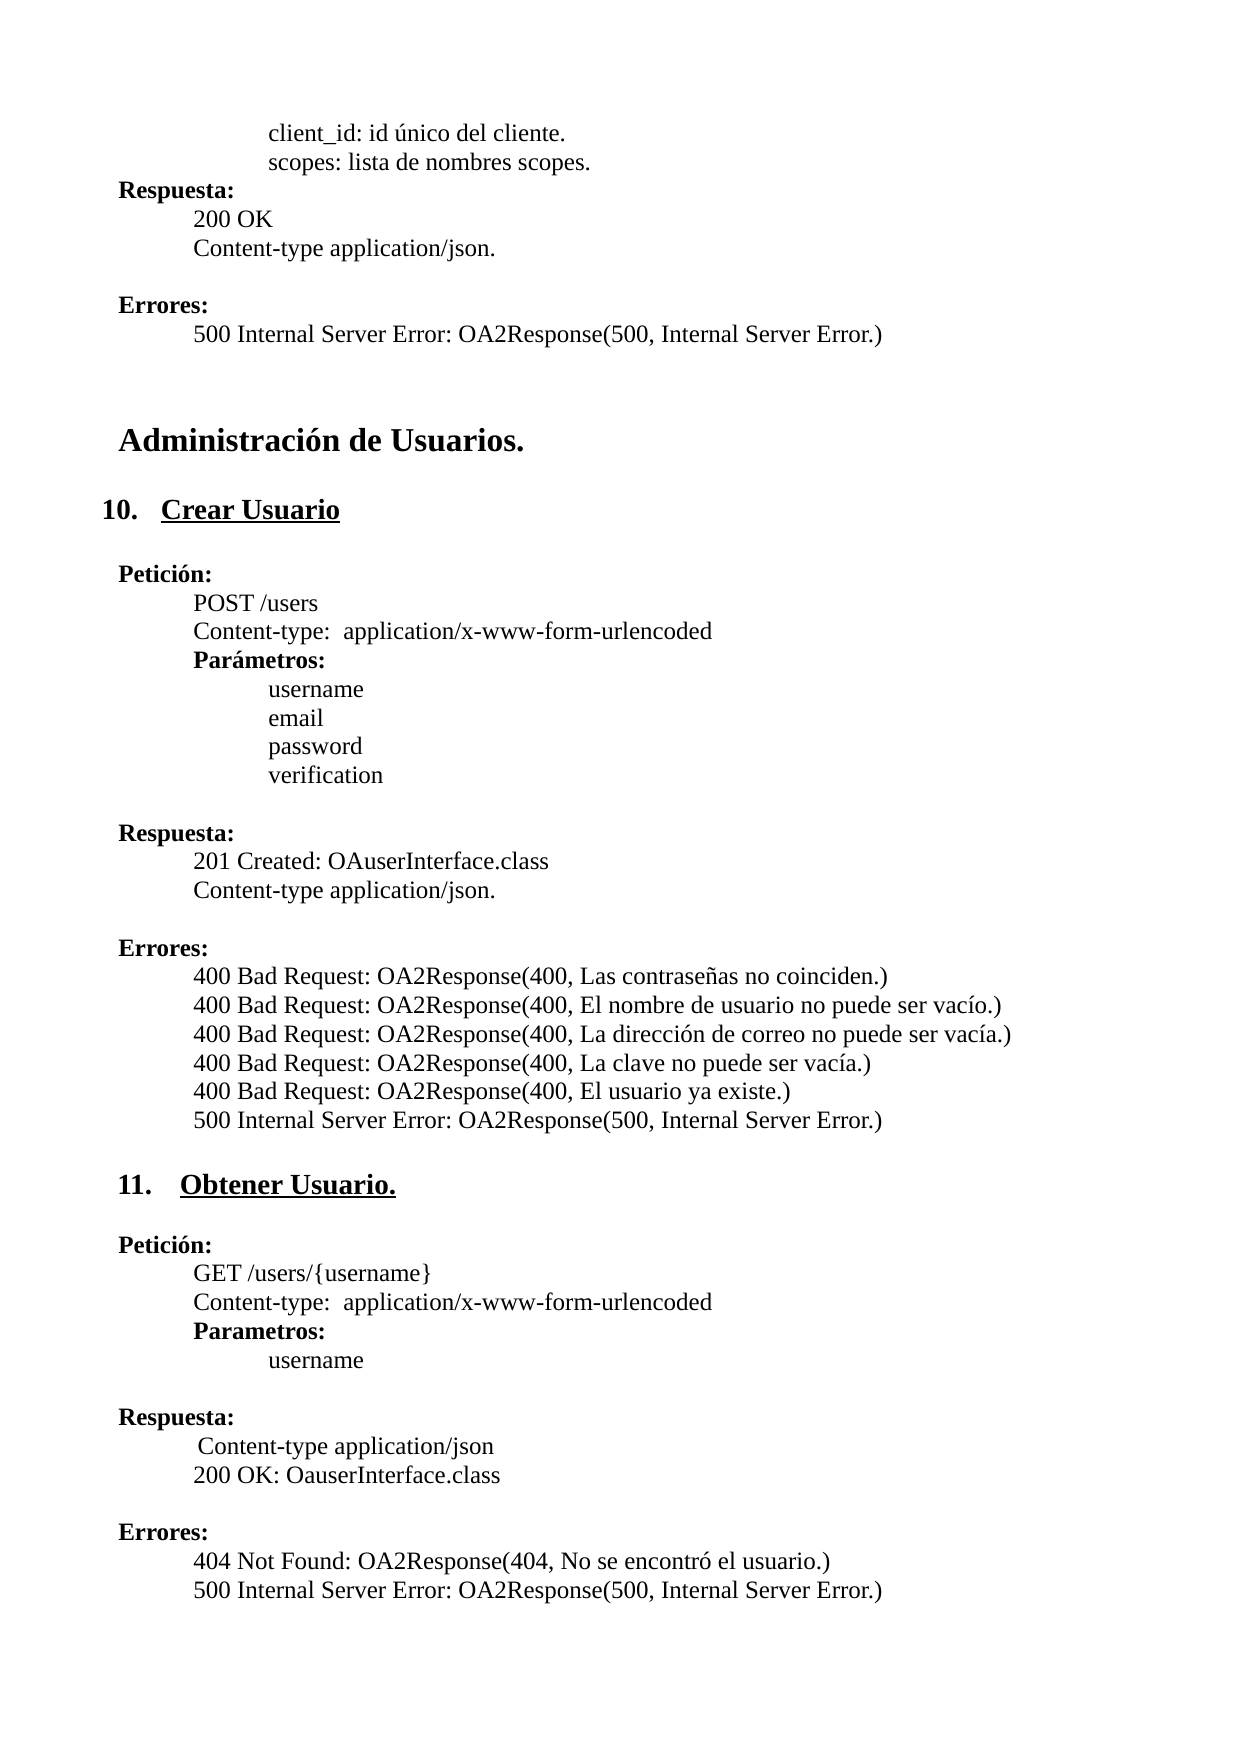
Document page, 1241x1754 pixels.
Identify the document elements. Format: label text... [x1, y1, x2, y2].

text Parametros: [118, 1316, 1122, 1345]
text 201 Created: OAuserInterface.class [118, 846, 1122, 875]
text Petición: [118, 1230, 1122, 1258]
text 500 Internal Server Error: OA2Response(500, Internal Server Error.) [118, 319, 1122, 348]
text Content-type: application/x-www-form-urlencoded [118, 1287, 1122, 1316]
text 200 OK: OauserInterface.class [118, 1460, 1122, 1488]
text 400 Bad Request: OA2Response(400, El nombre de usuario no puede ser vacío.) [118, 990, 1122, 1019]
text 400 Bad Request: OA2Response(400, Las contraseñas no coinciden.) [118, 961, 1122, 990]
text Respuesta: [118, 818, 1122, 846]
text 200 OK [118, 204, 1122, 233]
text Content-type application/json. [118, 233, 1122, 262]
text email [118, 703, 1122, 731]
text 400 Bad Request: OA2Response(400, El usuario ya existe.) [118, 1076, 1122, 1105]
text 400 Bad Request: OA2Response(400, La dirección de correo no puede ser vacía.) [118, 1019, 1122, 1048]
text Errores: [118, 1517, 1122, 1546]
text Respuesta: [118, 176, 1122, 204]
text 400 Bad Request: OA2Response(400, La clave no puede ser vacía.) [118, 1048, 1122, 1076]
text Petición: [118, 559, 1122, 588]
text 500 Internal Server Error: OA2Response(500, Internal Server Error.) [118, 1105, 1122, 1134]
text password [118, 731, 1122, 760]
text client_id: id único del cliente. [118, 118, 1122, 147]
text username [118, 674, 1122, 703]
text 500 Internal Server Error: OA2Response(500, Internal Server Error.) [118, 1575, 1122, 1603]
text GET /users/{username} [118, 1258, 1122, 1287]
text username [118, 1345, 1122, 1373]
text Content-type application/json. [118, 875, 1122, 904]
text Errores: [118, 933, 1122, 961]
text Respuesta: [118, 1402, 1122, 1431]
text Administración de Usuarios. [118, 420, 1122, 458]
text POST /users [118, 588, 1122, 616]
text verification [118, 760, 1122, 789]
text 404 Not Found: OA2Response(404, No se encontró el usuario.) [118, 1546, 1122, 1575]
text Errores: [118, 291, 1122, 319]
text Parámetros: [118, 645, 1122, 674]
text Content-type: application/x-www-form-urlencoded [118, 616, 1122, 645]
text Content-type application/json [118, 1431, 1122, 1460]
text scopes: lista de nombres scopes. [118, 147, 1122, 176]
list Crear Usuario [101, 492, 1122, 525]
list Obtener Usuario. [117, 1167, 1122, 1201]
